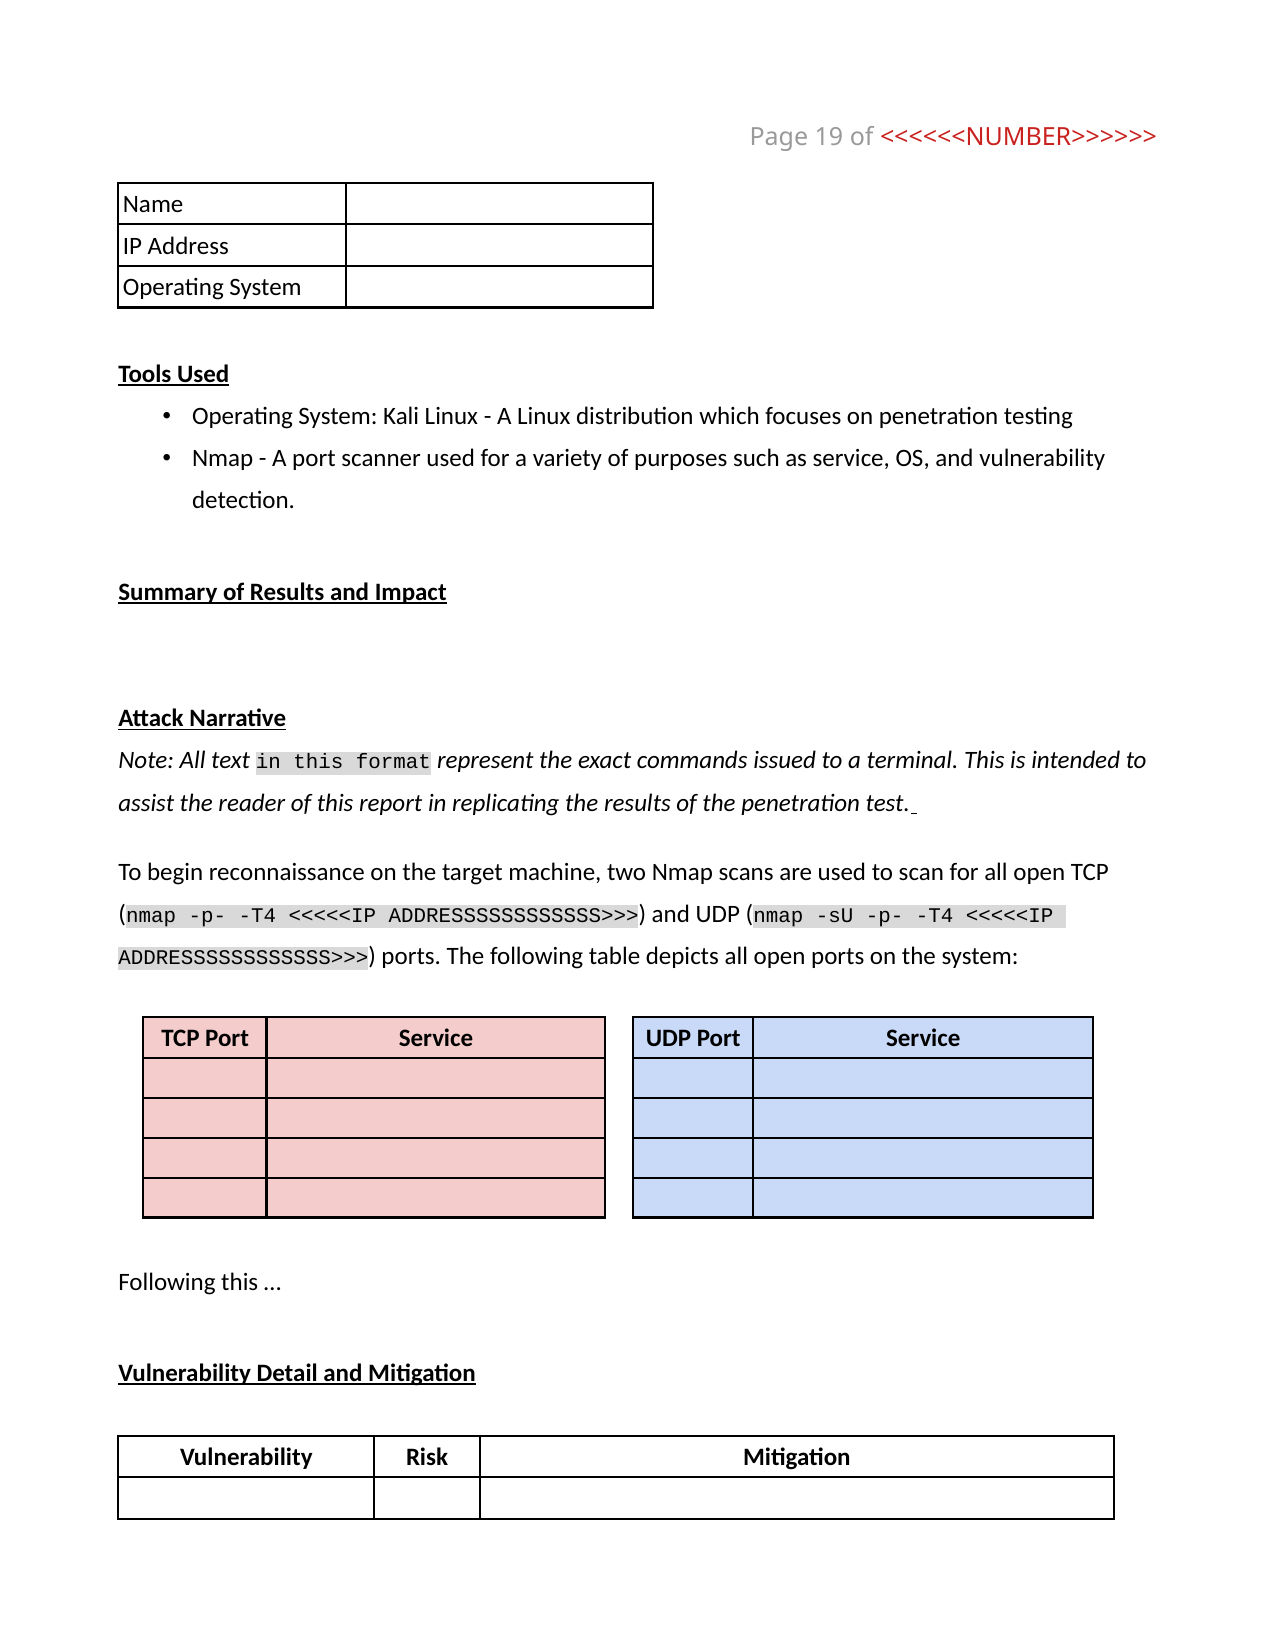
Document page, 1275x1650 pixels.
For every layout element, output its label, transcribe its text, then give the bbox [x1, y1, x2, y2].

table_cell [268, 1139, 604, 1177]
text Tools Used [118, 358, 1157, 388]
table_cell [754, 1059, 1092, 1097]
table_header [631, 984, 1116, 1222]
table_cell [144, 1059, 265, 1097]
table_cell [634, 1139, 752, 1177]
table_cell [268, 1179, 604, 1216]
table_cell [634, 1059, 752, 1097]
table_header Name [119, 184, 345, 223]
table_header Mitigation [481, 1437, 1113, 1476]
table_cell [144, 1139, 265, 1177]
table_header Service [268, 1018, 604, 1057]
table_cell [347, 267, 652, 306]
list Nmap - A port scanner used for a variety of purposes such as service, OS, and vulnerability detection. [162, 442, 1157, 515]
table_cell [754, 1179, 1092, 1216]
table_cell [754, 1139, 1092, 1177]
table_header TCP Port [144, 1018, 265, 1057]
table_cell [481, 1478, 1113, 1518]
table_cell [754, 1099, 1092, 1137]
table_cell Operating System [119, 267, 345, 306]
list Operating System: Kali Linux - A Linux distribution which focuses on penetration testing [162, 400, 1157, 431]
table_cell [144, 1179, 265, 1216]
table_header Vulnerability [119, 1437, 373, 1476]
text Vulnerability Detail and Mitigation [118, 1357, 1157, 1388]
table_cell [375, 1478, 479, 1518]
table_cell IP Address [119, 225, 345, 265]
table_cell [119, 1478, 373, 1518]
table_cell [268, 1059, 604, 1097]
text Following this … [118, 1266, 1157, 1296]
text To begin reconnaissance on the target machine, two Nmap scans are used to scan for all open TCP (nmap -p- -T4 <<<<<IP ADDRESSSSSSSSSSSS>>>) and UDP (nmap -sU -p- -T4 <<<<<IP ADDRESSSSSSSSSSSS>>>) ports. The following table depicts all open ports on the system: [118, 829, 1157, 970]
table_cell [347, 225, 652, 265]
table_cell [634, 1179, 752, 1216]
text Note: All text in this format represent the exact commands issued to a terminal. This is intended to assist the reader of this report in replicating the results of the penetration test. [118, 745, 1157, 817]
table_header [347, 184, 652, 223]
text Attack Narrative [118, 703, 1157, 733]
table_cell [268, 1099, 604, 1137]
table_header Service [754, 1018, 1092, 1057]
table_header UDP Port [634, 1018, 752, 1057]
table_header [119, 984, 629, 1222]
text Summary of Results and Impact [118, 576, 1157, 606]
table_cell [144, 1099, 265, 1137]
table_cell [634, 1099, 752, 1137]
table_header Risk [375, 1437, 479, 1476]
